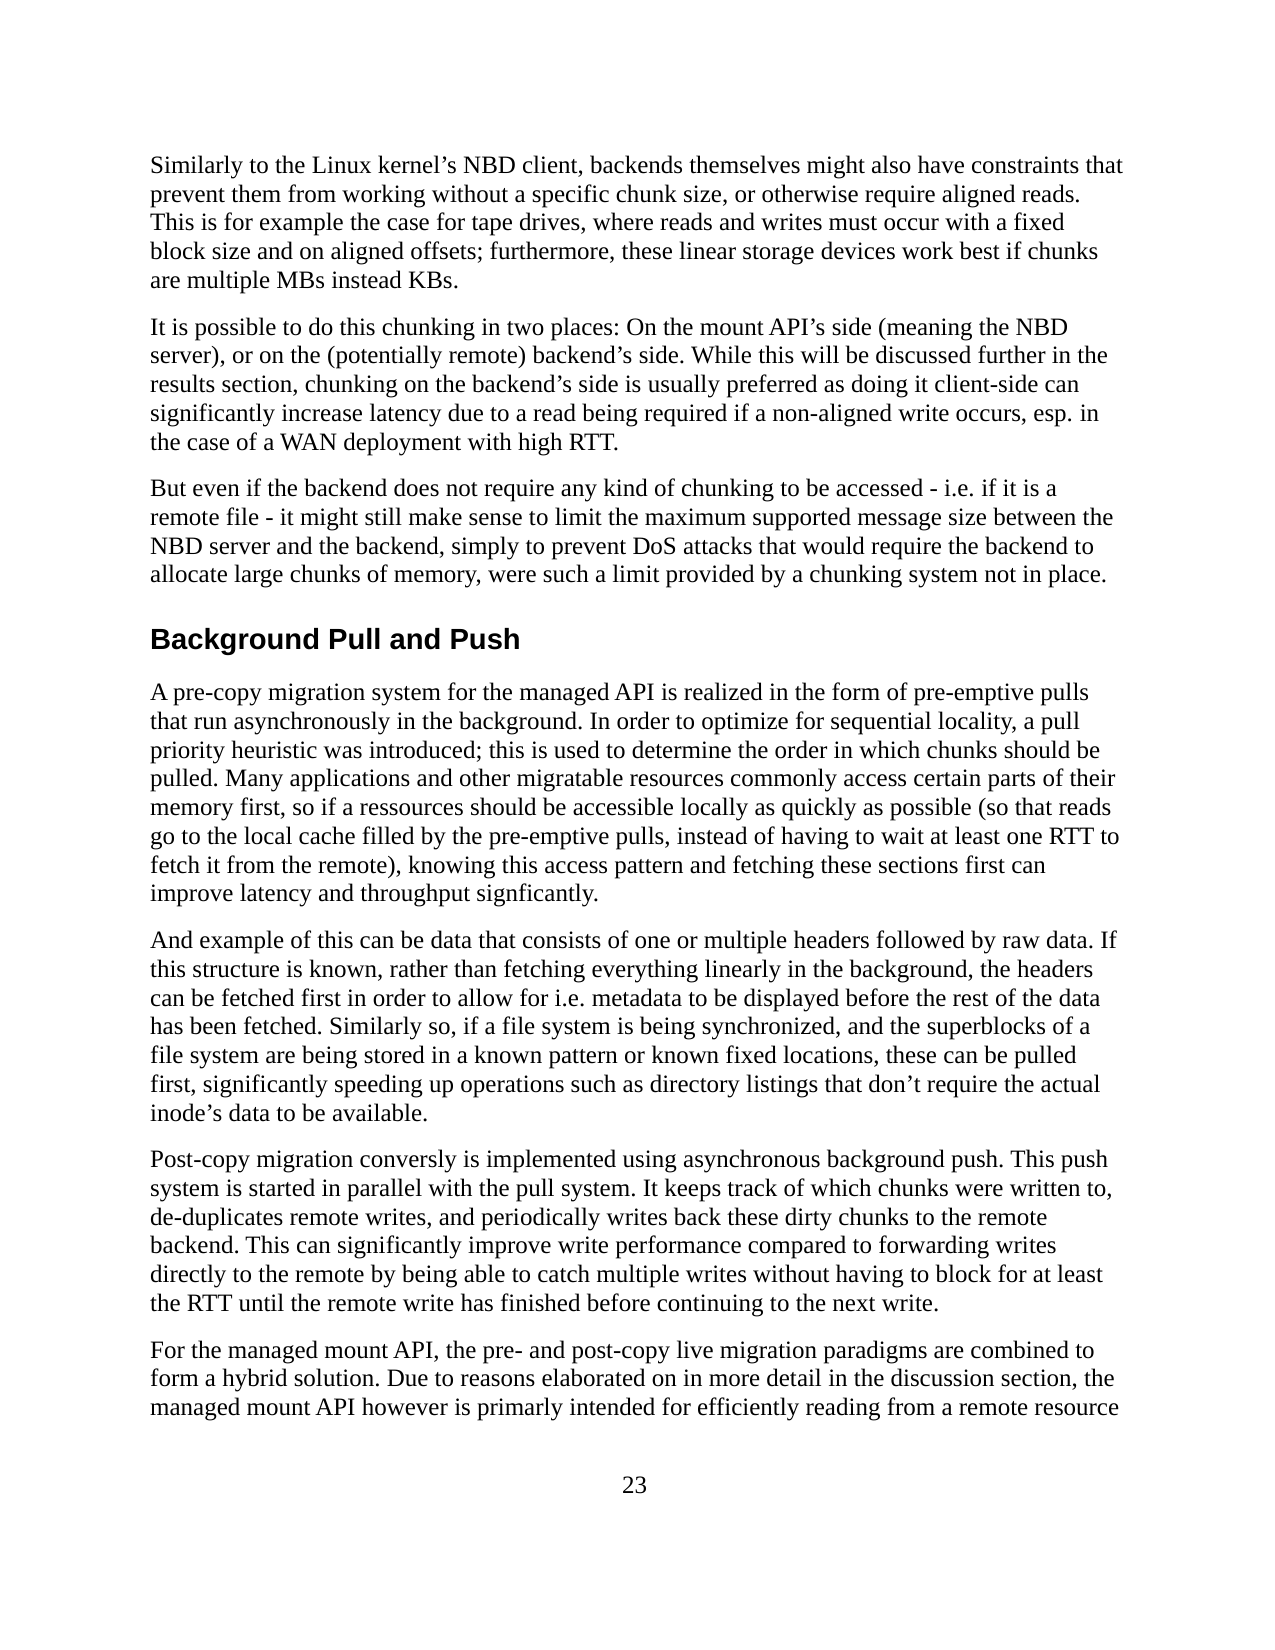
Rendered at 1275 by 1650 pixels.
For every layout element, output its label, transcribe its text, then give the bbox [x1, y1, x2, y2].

text Similarly to the Linux kernel’s NBD client, backends themselves might also have constraints that prevent them from working without a specific chunk size, or otherwise require aligned reads. This is for example the case for tape drives, where reads and writes must occur with a fixed block size and on aligned offsets; furthermore, these linear storage devices work best if chunks are multiple MBs instead KBs. [150, 150, 1125, 294]
text A pre-copy migration system for the managed API is realized in the form of pre-emptive pulls that run asynchronously in the background. In order to optimize for sequential locality, a pull priority heuristic was introduced; this is used to determine the order in which chunks should be pulled. Many applications and other migratable resources commonly access certain parts of their memory first, so if a ressources should be accessible locally as quickly as possible (so that reads go to the local cache filled by the pre-emptive pulls, instead of having to wait at least one RTT to fetch it from the remote), knowing this access pattern and fetching these sections first can improve latency and throughput signficantly. [150, 677, 1125, 907]
text For the managed mount API, the pre- and post-copy live migration paradigms are combined to form a hybrid solution. Due to reasons elaborated on in more detail in the discussion section, the managed mount API however is primarly intended for efficiently reading from a remote resource [150, 1335, 1125, 1421]
text And example of this can be data that consists of one or multiple headers followed by raw data. If this structure is known, rather than fetching everything linearly in the background, the headers can be fetched first in order to allow for i.e. metadata to be displayed before the rest of the data has been fetched. Similarly so, if a file system is being synchronized, and the superblocks of a file system are being stored in a known pattern or known fixed locations, these can be pulled first, significantly speeding up operations such as directory listings that don’t require the actual inode’s data to be available. [150, 925, 1125, 1126]
text It is possible to do this chunking in two places: On the mount API’s side (meaning the NBD server), or on the (potentially remote) backend’s side. While this will be discussed further in the results section, chunking on the backend’s side is usually preferred as doing it client-side can significantly increase latency due to a read being required if a non-aligned write occurs, esp. in the case of a WAN deployment with high RTT. [150, 312, 1125, 455]
subtitle Background Pull and Push [150, 622, 1125, 656]
text Post-copy migration conversly is implemented using asynchronous background push. This push system is started in parallel with the pull system. It keeps track of which chunks were written to, de-duplicates remote writes, and periodically writes back these dirty chunks to the remote backend. This can significantly improve write performance compared to forwarding writes directly to the remote by being able to catch multiple writes without having to block for at least the RTT until the remote write has finished before continuing to the next write. [150, 1144, 1125, 1317]
text But even if the backend does not require any kind of chunking to be accessed - i.e. if it is a remote file - it might still make sense to limit the maximum supported message size between the NBD server and the backend, simply to prevent DoS attacks that would require the backend to allocate large chunks of memory, were such a limit provided by a chunking system not in place. [150, 473, 1125, 588]
